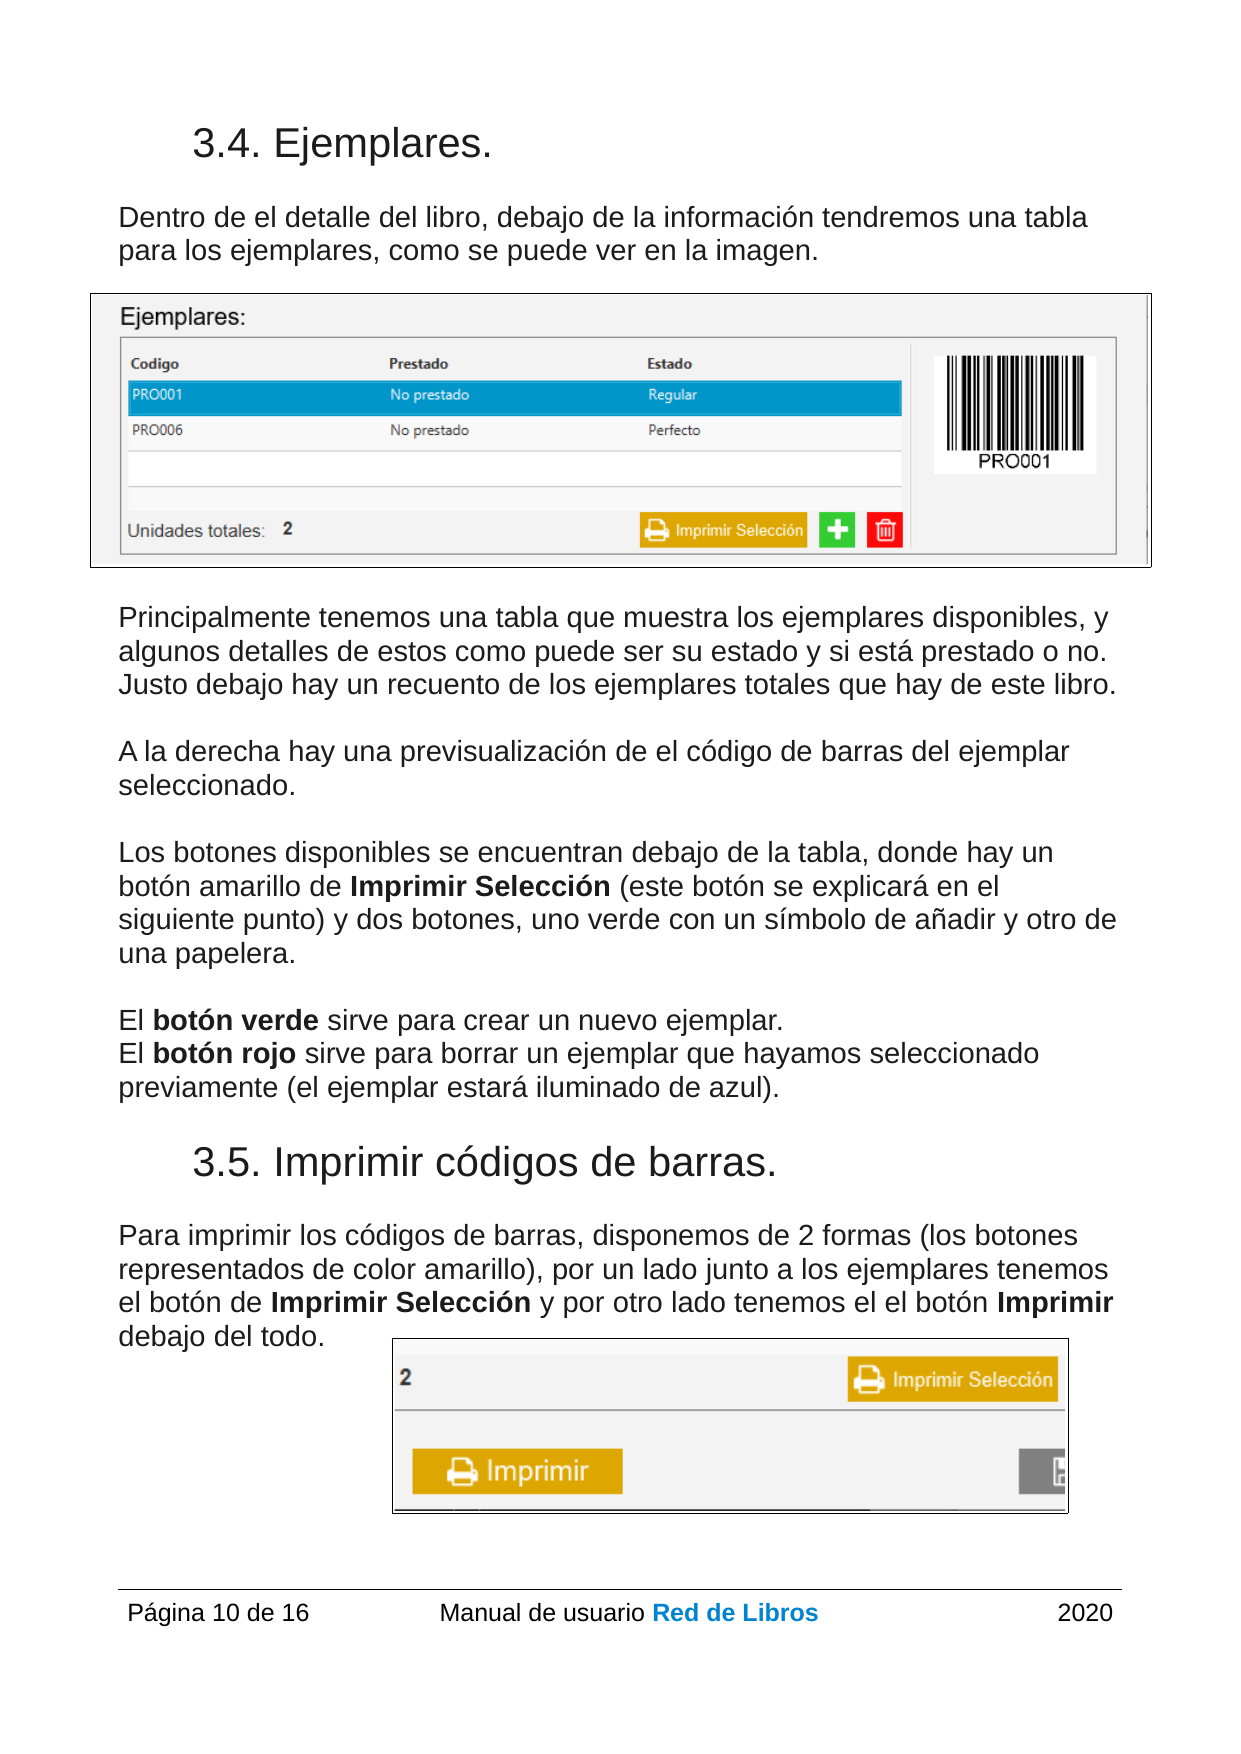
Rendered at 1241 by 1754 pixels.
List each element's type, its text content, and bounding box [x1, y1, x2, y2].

text [393, 1339, 1068, 1513]
text A la derecha hay una previsualización de el código de barras del ejemplar seleccionado. [118, 734, 1122, 802]
picture [394, 1340, 1065, 1511]
text El botón verde sirve para crear un nuevo ejemplar. [118, 1003, 1122, 1036]
text Principalmente tenemos una tabla que muestra los ejemplares disponibles, y algunos detalles de estos como puede ser su estado y si está prestado o no. Justo debajo hay un recuento de los ejemplares totales que hay de este libro. [118, 600, 1122, 701]
text Los botones disponibles se encuentran debajo de la tabla, donde hay un botón amarillo de Imprimir Selección (este botón se explicará en el siguiente punto) y dos botones, uno verde con un símbolo de añadir y otro de una papelera. [118, 835, 1122, 969]
text 3.5. Imprimir códigos de barras. [118, 1137, 1122, 1185]
text Para imprimir los códigos de barras, disponemos de 2 formas (los botones representados de color amarillo), por un lado junto a los ejemplares tenemos el botón de Imprimir Selección y por otro lado tenemos el el botón Imprimir debajo del todo. [118, 1218, 1122, 1353]
text El botón rojo sirve para borrar un ejemplar que hayamos seleccionado previamente (el ejemplar estará iluminado de azul). [118, 1036, 1122, 1103]
text Dentro de el detalle del libro, debajo de la información tendremos una tabla para los ejemplares, como se puede ver en la imagen. [118, 199, 1122, 267]
text 3.4. Ejemplares. [118, 118, 1122, 166]
picture [92, 295, 1148, 564]
